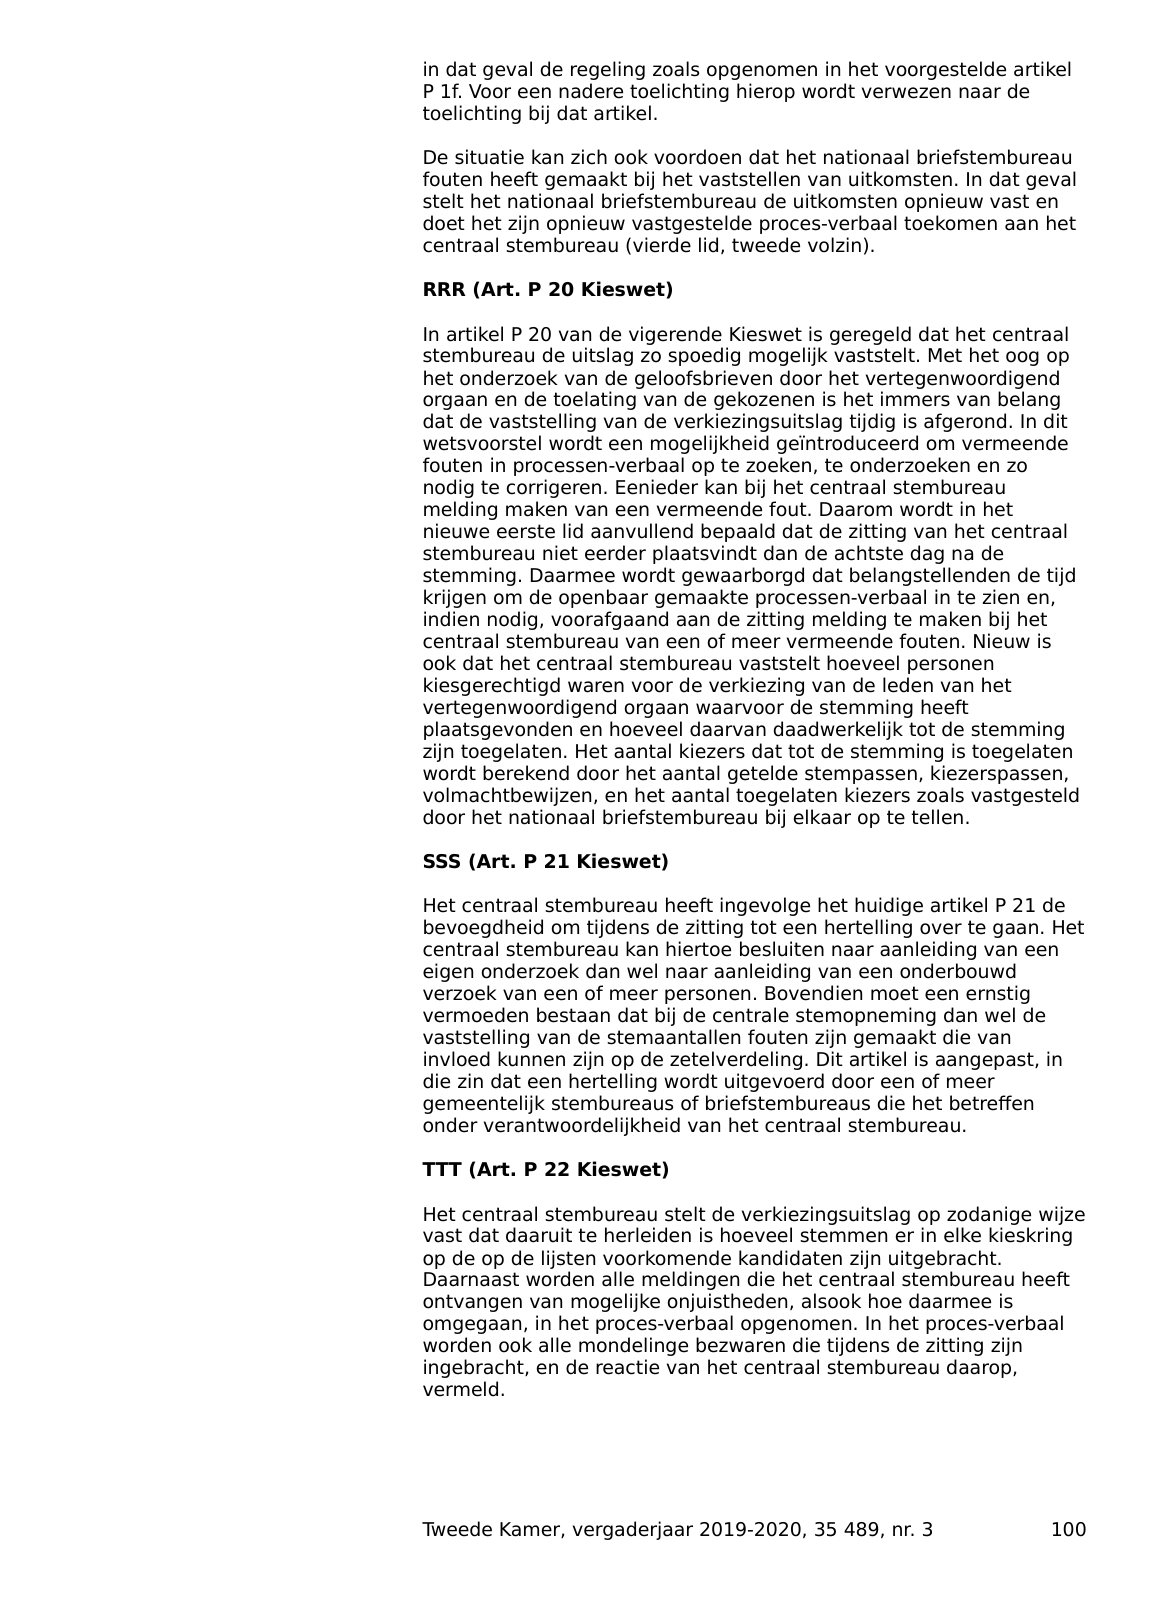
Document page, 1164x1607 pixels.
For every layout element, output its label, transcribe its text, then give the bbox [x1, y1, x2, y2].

subtitle TTT (Art. P 22 Kieswet) [422, 1159, 1087, 1181]
text in dat geval de regeling zoals opgenomen in het voorgestelde artikel P 1f. Voor een nadere toelichting hierop wordt verwezen naar de toelichting bij dat artikel. [422, 59, 1087, 125]
text In artikel P 20 van de vigerende Kieswet is geregeld dat het centraal stembureau de uitslag zo spoedig mogelijk vaststelt. Met het oog op het onderzoek van de geloofsbrieven door het vertegenwoordigend orgaan en de toelating van de gekozenen is het immers van belang dat de vaststelling van de verkiezingsuitslag tijdig is afgerond. In dit wetsvoorstel wordt een mogelijkheid geïntroduceerd om vermeende fouten in processen-verbaal op te zoeken, te onderzoeken en zo nodig te corrigeren. Eenieder kan bij het centraal stembureau melding maken van een vermeende fout. Daarom wordt in het nieuwe eerste lid aanvullend bepaald dat de zitting van het centraal stembureau niet eerder plaatsvindt dan de achtste dag na de stemming. Daarmee wordt gewaarborgd dat belangstellenden de tijd krijgen om de openbaar gemaakte processen-verbaal in te zien en, indien nodig, voorafgaand aan de zitting melding te maken bij het centraal stembureau van een of meer vermeende fouten. Nieuw is ook dat het centraal stembureau vaststelt hoeveel personen kiesgerechtigd waren voor de verkiezing van de leden van het vertegenwoordigend orgaan waarvoor de stemming heeft plaatsgevonden en hoeveel daarvan daadwerkelijk tot de stemming zijn toegelaten. Het aantal kiezers dat tot de stemming is toegelaten wordt berekend door het aantal getelde stempassen, kiezerspassen, volmachtbewijzen, en het aantal toegelaten kiezers zoals vastgesteld door het nationaal briefstembureau bij elkaar op te tellen. [422, 323, 1087, 829]
subtitle RRR (Art. P 20 Kieswet) [422, 279, 1087, 301]
subtitle SSS (Art. P 21 Kieswet) [422, 851, 1087, 873]
text Het centraal stembureau heeft ingevolge het huidige artikel P 21 de bevoegdheid om tijdens de zitting tot een hertelling over te gaan. Het centraal stembureau kan hiertoe besluiten naar aanleiding van een eigen onderzoek dan wel naar aanleiding van een onderbouwd verzoek van een of meer personen. Bovendien moet een ernstig vermoeden bestaan dat bij de centrale stemopneming dan wel de vaststelling van de stemaantallen fouten zijn gemaakt die van invloed kunnen zijn op de zetelverdeling. Dit artikel is aangepast, in die zin dat een hertelling wordt uitgevoerd door een of meer gemeentelijk stembureaus of briefstembureaus die het betreffen onder verantwoordelijkheid van het centraal stembureau. [422, 895, 1087, 1137]
text De situatie kan zich ook voordoen dat het nationaal briefstembureau fouten heeft gemaakt bij het vaststellen van uitkomsten. In dat geval stelt het nationaal briefstembureau de uitkomsten opnieuw vast en doet het zijn opnieuw vastgestelde proces-verbaal toekomen aan het centraal stembureau (vierde lid, tweede volzin). [422, 147, 1087, 257]
text Het centraal stembureau stelt de verkiezingsuitslag op zodanige wijze vast dat daaruit te herleiden is hoeveel stemmen er in elke kieskring op de op de lijsten voorkomende kandidaten zijn uitgebracht. Daarnaast worden alle meldingen die het centraal stembureau heeft ontvangen van mogelijke onjuistheden, alsook hoe daarmee is omgegaan, in het proces-verbaal opgenomen. In het proces-verbaal worden ook alle mondelinge bezwaren die tijdens de zitting zijn ingebracht, en de reactie van het centraal stembureau daarop, vermeld. [422, 1203, 1087, 1401]
